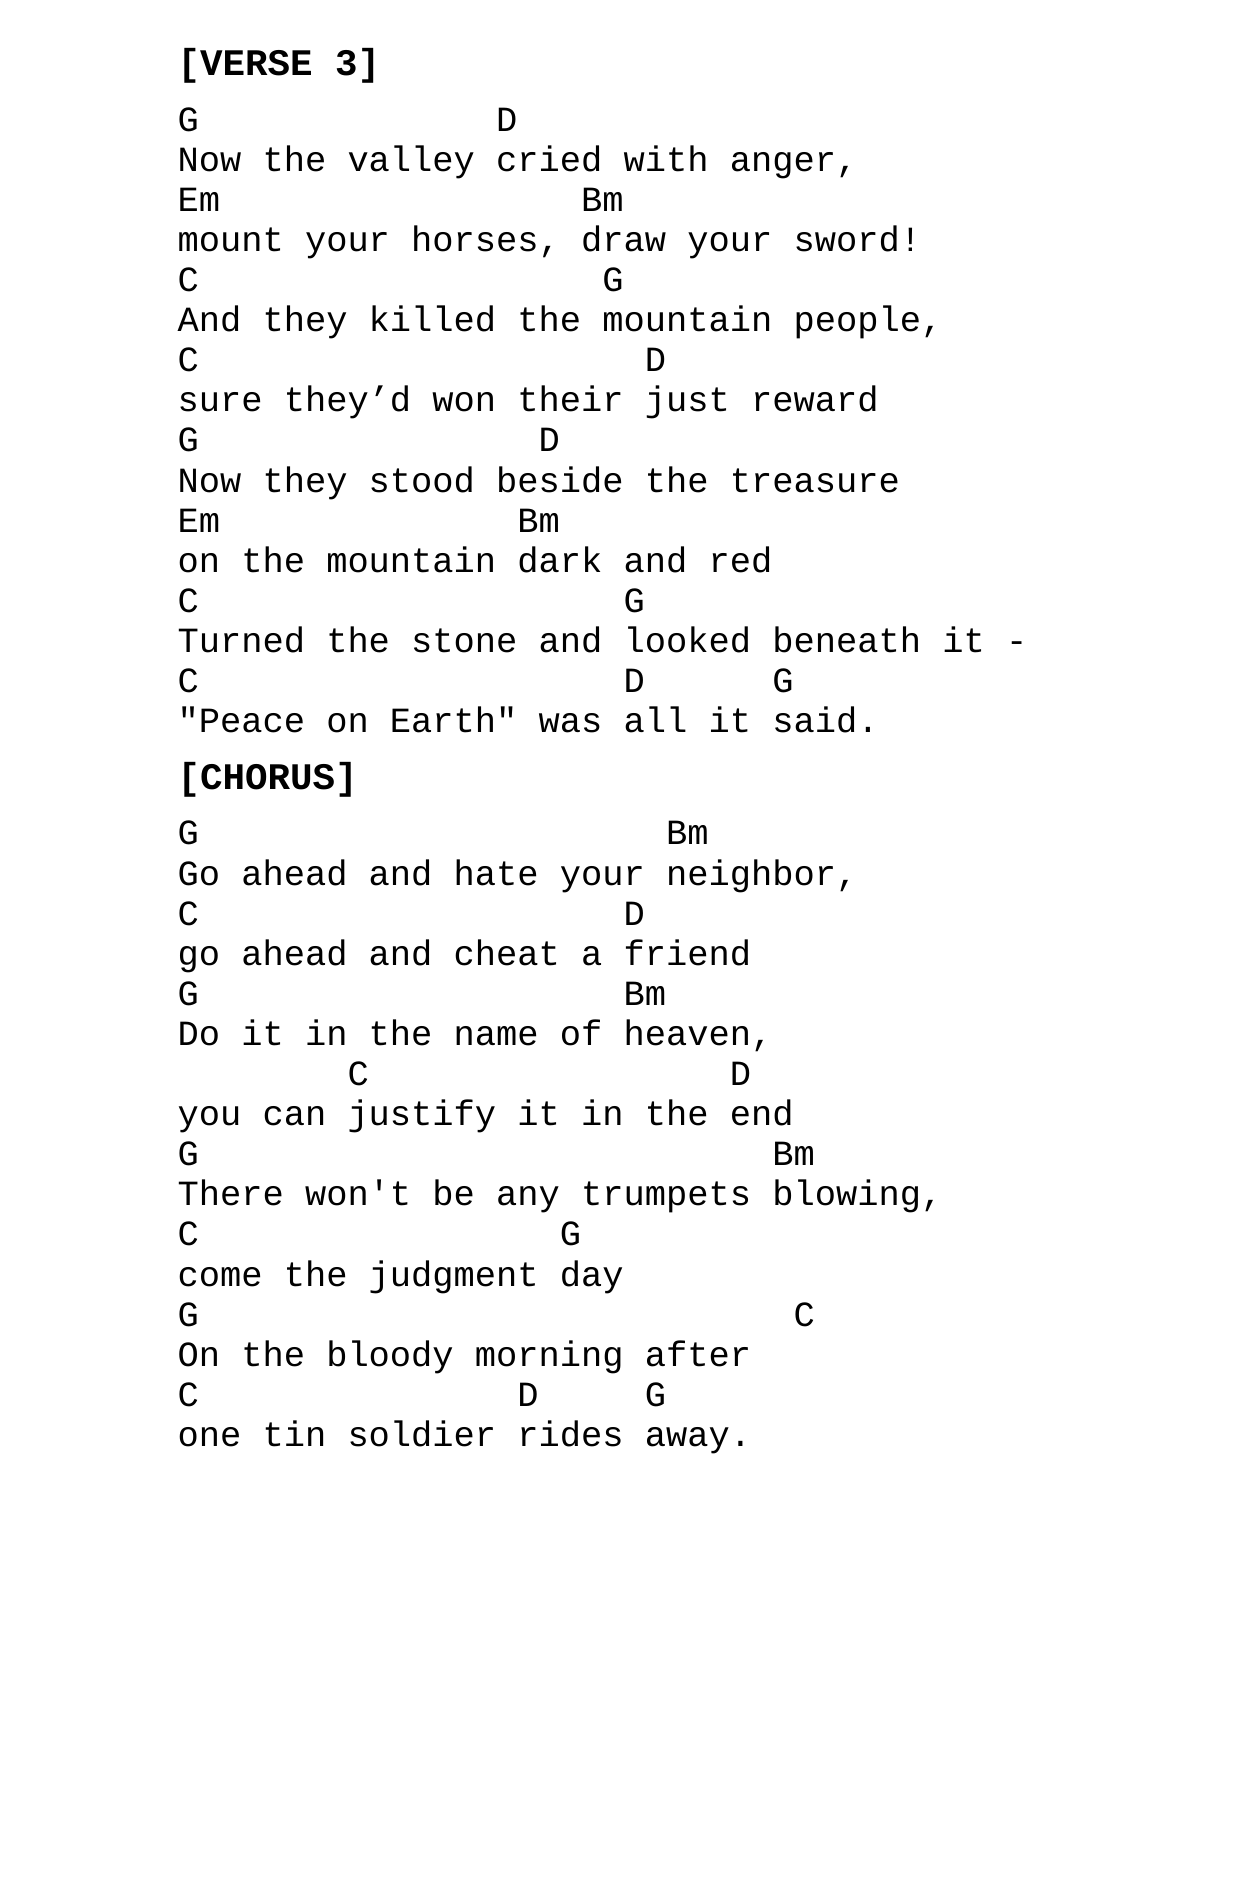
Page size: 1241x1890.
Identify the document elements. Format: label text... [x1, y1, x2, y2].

text C D G [177, 663, 1196, 703]
text "Peace on Earth" was all it said. [177, 703, 1196, 743]
text C D [177, 896, 1196, 936]
text G D [177, 102, 1196, 142]
text Em Bm [177, 503, 1196, 543]
text There won't be any trumpets blowing, [177, 1176, 1196, 1216]
text And they killed the mountain people, [177, 302, 1196, 342]
text C D G [177, 1377, 1196, 1417]
text Go ahead and hate your neighbor, [177, 855, 1196, 896]
text G C [177, 1297, 1196, 1337]
text C G [177, 262, 1196, 302]
text C D [177, 342, 1196, 382]
text you can justify it in the end [177, 1096, 1196, 1136]
text come the judgment day [177, 1256, 1196, 1297]
text one tin soldier rides away. [177, 1417, 1196, 1457]
text sure they’d won their just reward [177, 382, 1196, 422]
text Em Bm [177, 182, 1196, 222]
text G Bm [177, 815, 1196, 855]
text G Bm [177, 976, 1196, 1016]
subtitle [CHORUS] [177, 758, 1196, 801]
text G D [177, 422, 1196, 462]
text On the bloody morning after [177, 1337, 1196, 1377]
text Now they stood beside the treasure [177, 462, 1196, 503]
text Now the valley cried with anger, [177, 142, 1196, 182]
text go ahead and cheat a friend [177, 936, 1196, 976]
text G Bm [177, 1136, 1196, 1176]
text on the mountain dark and red [177, 543, 1196, 583]
text Do it in the name of heaven, [177, 1016, 1196, 1056]
text mount your horses, draw your sword! [177, 222, 1196, 262]
text C G [177, 583, 1196, 623]
text C G [177, 1216, 1196, 1256]
subtitle [VERSE 3] [177, 44, 1196, 87]
text Turned the stone and looked beneath it - [177, 623, 1196, 663]
text C D [177, 1056, 1196, 1096]
